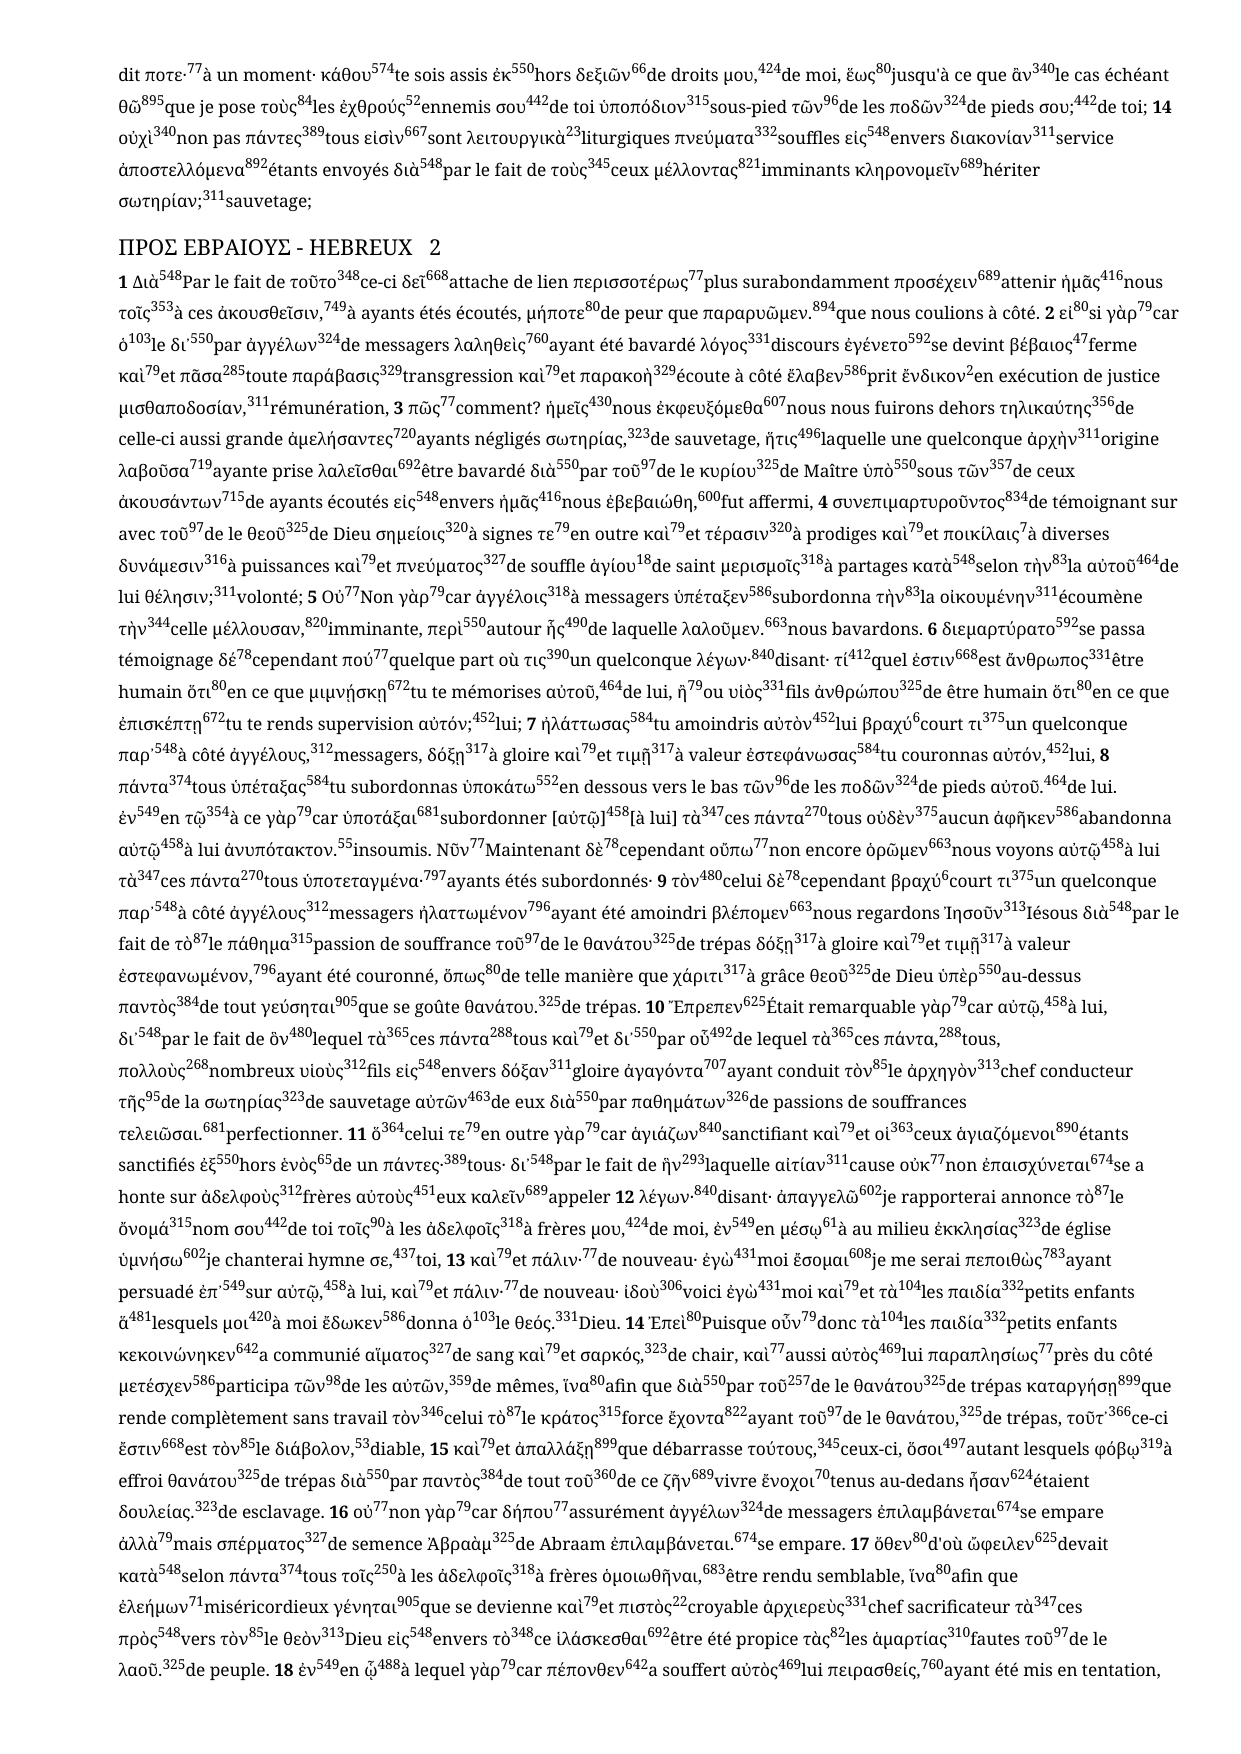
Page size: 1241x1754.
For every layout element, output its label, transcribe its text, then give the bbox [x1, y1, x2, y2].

text 1 Διὰ548Par le fait de τοῦτο348ce-ci δεῖ668attache de lien περισσοτέρως77plus surabondamment προσέχειν689attenir ἡμᾶς416nous τοῖς353à ces ἀκουσθεῖσιν,749à ayants étés écoutés, μήποτε80de peur que παραρυῶμεν.894que nous coulions à côté. 2 εἰ80si γὰρ79car ὁ103le δι᾽550par ἀγγέλων324de messagers λαληθεὶς760ayant été bavardé λόγος331discours ἐγένετο592se devint βέβαιος47ferme καὶ79et πᾶσα285toute παράβασις329transgression καὶ79et παρακοὴ329écoute à côté ἔλαβεν586prit ἔνδικον2en exécution de justice μισθαποδοσίαν,311rémunération, 3 πῶς77comment? ἡμεῖς430nous ἐκφευξόμεθα607nous nous fuirons dehors τηλικαύτης356de celle-ci aussi grande ἀμελήσαντες720ayants négligés σωτηρίας,323de sauvetage, ἥτις496laquelle une quelconque ἀρχὴν311origine λαβοῦσα719ayante prise λαλεῖσθαι692être bavardé διὰ550par τοῦ97de le κυρίου325de Maître ὑπὸ550sous τῶν357de ceux ἀκουσάντων715de ayants écoutés εἰς548envers ἡμᾶς416nous ἐβεβαιώθη,600fut affermi, 4 συνεπιμαρτυροῦντος834de témoignant sur avec τοῦ97de le θεοῦ325de Dieu σημείοις320à signes τε79en outre καὶ79et τέρασιν320à prodiges καὶ79et ποικίλαις7à diverses δυνάμεσιν316à puissances καὶ79et πνεύματος327de souffle ἁγίου18de saint μερισμοῖς318à partages κατὰ548selon τὴν83la αὐτοῦ464de lui θέλησιν;311volonté; 5 Οὐ77Non γὰρ79car ἀγγέλοις318à messagers ὑπέταξεν586subordonna τὴν83la οἰκουμένην311écoumène τὴν344celle μέλλουσαν,820imminante, περὶ550autour ἧς490de laquelle λαλοῦμεν.663nous bavardons. 6 διεμαρτύρατο592se passa témoignage δέ78cependant πού77quelque part où τις390un quelconque λέγων·840disant· τί412quel ἐστιν668est ἄνθρωπος331être humain ὅτι80en ce que μιμνῄσκῃ672tu te mémorises αὐτοῦ,464de lui, ἢ79ou υἱὸς331fils ἀνθρώπου325de être humain ὅτι80en ce que ἐπισκέπτῃ672tu te rends supervision αὐτόν;452lui; 7 ἠλάττωσας584tu amoindris αὐτὸν452lui βραχύ6court τι375un quelconque παρ᾽548à côté ἀγγέλους,312messagers, δόξῃ317à gloire καὶ79et τιμῇ317à valeur ἐστεφάνωσας584tu couronnas αὐτόν,452lui, 8 πάντα374tous ὑπέταξας584tu subordonnas ὑποκάτω552en dessous vers le bas τῶν96de les ποδῶν324de pieds αὐτοῦ.464de lui. ἐν549en τῷ354à ce γὰρ79car ὑποτάξαι681subordonner [αὐτῷ]458[à lui] τὰ347ces πάντα270tous οὐδὲν375aucun ἀφῆκεν586abandonna αὐτῷ458à lui ἀνυπότακτον.55insoumis. Νῦν77Maintenant δὲ78cependant οὔπω77non encore ὁρῶμεν663nous voyons αὐτῷ458à lui τὰ347ces πάντα270tous ὑποτεταγμένα·797ayants étés subordonnés· 9 τὸν480celui δὲ78cependant βραχύ6court τι375un quelconque παρ᾽548à côté ἀγγέλους312messagers ἠλαττωμένον796ayant été amoindri βλέπομεν663nous regardons Ἰησοῦν313Iésous διὰ548par le fait de τὸ87le πάθημα315passion de souffrance τοῦ97de le θανάτου325de trépas δόξῃ317à gloire καὶ79et τιμῇ317à valeur ἐστεφανωμένον,796ayant été couronné, ὅπως80de telle manière que χάριτι317à grâce θεοῦ325de Dieu ὑπὲρ550au-dessus παντὸς384de tout γεύσηται905que se goûte θανάτου.325de trépas. 10 Ἔπρεπεν625Était remarquable γὰρ79car αὐτῷ,458à lui, δι᾽548par le fait de ὃν480lequel τὰ365ces πάντα288tous καὶ79et δι᾽550par οὗ492de lequel τὰ365ces πάντα,288tous, πολλοὺς268nombreux υἱοὺς312fils εἰς548envers δόξαν311gloire ἀγαγόντα707ayant conduit τὸν85le ἀρχηγὸν313chef conducteur τῆς95de la σωτηρίας323de sauvetage αὐτῶν463de eux διὰ550par παθημάτων326de passions de souffrances τελειῶσαι.681perfectionner. 11 ὅ364celui τε79en outre γὰρ79car ἁγιάζων840sanctifiant καὶ79et οἱ363ceux ἁγιαζόμενοι890étants sanctifiés ἐξ550hors ἑνὸς65de un πάντες·389tous· δι᾽548par le fait de ἣν293laquelle αἰτίαν311cause οὐκ77non ἐπαισχύνεται674se a honte sur ἀδελφοὺς312frères αὐτοὺς451eux καλεῖν689appeler 12 λέγων·840disant· ἀπαγγελῶ602je rapporterai annonce τὸ87le ὄνομά315nom σου442de toi τοῖς90à les ἀδελφοῖς318à frères μου,424de moi, ἐν549en μέσῳ61à au milieu ἐκκλησίας323de église ὑμνήσω602je chanterai hymne σε,437toi, 13 καὶ79et πάλιν·77de nouveau· ἐγὼ431moi ἔσομαι608je me serai πεποιθὼς783ayant persuadé ἐπ᾽549sur αὐτῷ,458à lui, καὶ79et πάλιν·77de nouveau· ἰδοὺ306voici ἐγὼ431moi καὶ79et τὰ104les παιδία332petits enfants ἅ481lesquels μοι420à moi ἔδωκεν586donna ὁ103le θεός.331Dieu. 14 Ἐπεὶ80Puisque οὖν79donc τὰ104les παιδία332petits enfants κεκοινώνηκεν642a communié αἵματος327de sang καὶ79et σαρκός,323de chair, καὶ77aussi αὐτὸς469lui παραπλησίως77près du côté μετέσχεν586participa τῶν98de les αὐτῶν,359de mêmes, ἵνα80afin que διὰ550par τοῦ257de le θανάτου325de trépas καταργήσῃ899que rende complètement sans travail τὸν346celui τὸ87le κράτος315force ἔχοντα822ayant τοῦ97de le θανάτου,325de trépas, τοῦτ᾽366ce-ci ἔστιν668est τὸν85le διάβολον,53diable, 15 καὶ79et ἀπαλλάξῃ899que débarrasse τούτους,345ceux-ci, ὅσοι497autant lesquels φόβῳ319à effroi θανάτου325de trépas διὰ550par παντὸς384de tout τοῦ360de ce ζῆν689vivre ἔνοχοι70tenus au-dedans ἦσαν624étaient δουλείας.323de esclavage. 16 οὐ77non γὰρ79car δήπου77assurément ἀγγέλων324de messagers ἐπιλαμβάνεται674se empare ἀλλὰ79mais σπέρματος327de semence Ἀβραὰμ325de Abraam ἐπιλαμβάνεται.674se empare. 17 ὅθεν80d'où ὤφειλεν625devait κατὰ548selon πάντα374tous τοῖς250à les ἀδελφοῖς318à frères ὁμοιωθῆναι,683être rendu semblable, ἵνα80afin que ἐλεήμων71miséricordieux γένηται905que se devienne καὶ79et πιστὸς22croyable ἀρχιερεὺς331chef sacrificateur τὰ347ces πρὸς548vers τὸν85le θεὸν313Dieu εἰς548envers τὸ348ce ἱλάσκεσθαι692être été propice τὰς82les ἁμαρτίας310fautes τοῦ97de le λαοῦ.325de peuple. 18 ἐν549en ᾧ488à lequel γὰρ79car πέπονθεν642a souffert αὐτὸς469lui πειρασθείς,760ayant été mis en tentation, δύναται674se peut τοῖς351à ceux πειραζομένοις879à étants mis en tentation βοηθῆσαι.681aider. [118, 266, 1181, 1682]
text 1 Πολυμερῶς77En plusieurs parties καὶ79et πολυτρόπως77en plusieurs tournures πάλαι77vieillement ὁ103le θεὸς331Dieu λαλήσας721ayant bavardé τοῖς90à les πατράσιν318à pères ἐν549en τοῖς90à les προφήταις318à prophètes 2 ἐπ᾽550sur ἐσχάτου67de dernier τῶν94de les ἡμερῶν322de journées τούτων147de celles-ci ἐλάλησεν586bavarda ἡμῖν419à nous ἐν549en υἱῷ,319à fils, ὃν480lequel ἔθηκεν586posa κληρονόμον313héritier πάντων,385de tous, δι᾽550par οὗ492de lequel καὶ77aussi ἐποίησεν586fit τοὺς84les αἰῶνας·312ères· 3 ὃς498lequel ὢν840étant ἀπαύγασμα333reflet τῆς255de la δόξης323de gloire καὶ79et χαρακτὴρ331caractère τῆς95de la ὑποστάσεως323de soutenance αὐτοῦ,464de lui, φέρων840portant τε79en outre τὰ347ces πάντα270tous τῷ93à le ῥήματι321à oral τῆς95de la δυνάμεως323de puissance αὐτοῦ,464de lui, καθαρισμὸν313purification τῶν94de les ἁμαρτιῶν322de fautes ποιησάμενος740se ayant fait ἐκάθισεν586assit ἐν549en δεξιᾷ57à droite τῆς95de la μεγαλωσύνης323de majesté ἐν549en ὑψηλοῖς,60à hauts, 4 τοσούτῳ354à aussi grand κρείττων47meilleur γενόμενος740se ayant devenu τῶν96de les ἀγγέλων324de messagers ὅσῳ488à autant lequel διαφορώτερον55plus différent παρ᾽548à côté αὐτοὺς451eux κεκληρονόμηκεν642a hérité ὄνομα.315nom. 5 Τίνι401à Quel γὰρ79car εἶπέν586dit ποτε77à un moment τῶν96de les ἀγγέλων·324de messagers· υἱός331fils μου424de moi εἶ666tu es σύ,448toi, ἐγὼ431moi σήμερον77aujourd'hui γεγέννηκά638j'ai engendré σε;437toi; καὶ79et πάλιν·77de nouveau· ἐγὼ431moi ἔσομαι608je me serai αὐτῷ458à lui εἰς548envers πατέρα,313père, καὶ79et αὐτὸς469lui ἔσται612se sera μοι420à moi εἰς548envers υἱόν;313fils; 6 ὅταν80lorsque le cas échéant δὲ78cependant πάλιν77de nouveau εἰσαγάγῃ899que conduise à l'intérieur τὸν245le πρωτότοκον53premier-né εἰς548envers τὴν83la οἰκουμένην,311écoumène, λέγει·668dit· καὶ79et προσκυνησάτωσαν555prosternent vers αὐτῷ458à lui πάντες286tous ἄγγελοι330messagers θεοῦ.325de Dieu. 7 καὶ79et πρὸς548vers μὲν79certes τοὺς84les ἀγγέλους312messagers λέγει·668dit· ὁ364celui ποιῶν840faisant τοὺς84les ἀγγέλους312messagers αὐτοῦ464de lui πνεύματα314souffles καὶ79et τοὺς84les λειτουργοὺς312liturges αὐτοῦ464de lui πυρὸς327de feu φλόγα,311flamme, 8 πρὸς548vers δὲ78cependant τὸν85le υἱόν·313fils· ὁ103le θρόνος331trône σου442de toi ὁ109le θεὸς337Dieu εἰς548envers τὸν85le αἰῶνα313ère τοῦ97de le αἰῶνος,325de ère, καὶ79et ἡ101la ῥάβδος329bâton τῆς95de la εὐθύτητος323de rectitude ῥάβδος329bâton τῆς95de la βασιλείας323de royauté αὐτοῦ.464de lui. 9 ἠγάπησας584tu aimas δικαιοσύνην311justice καὶ79et ἐμίσησας584tu haïs ἀνομίαν·311illégalité· διὰ548par le fait de τοῦτο348ce-ci ἔχρισέν586oignit σε437toi ὁ103le θεὸς331Dieu ὁ103le θεός331Dieu σου442de toi ἔλαιον315huile d'olive ἀγαλλιάσεως323de exultation παρὰ548à côté τοὺς84les μετόχους52participants σου.442de toi. 10 καί·79et· σὺ448toi κατ᾽548selon ἀρχάς,310origines, κύριε,337Maître, τὴν83la γῆν311terre ἐθεμελίωσας,584tu fondas, καὶ79et ἔργα332travaux τῶν94de les χειρῶν322de mains σού442de toi εἰσιν667sont οἱ102les οὐρανοί·330cieux· 11 αὐτοὶ468eux ἀπολοῦνται,611se perdront au loin, σὺ448toi δὲ78cependant διαμένεις,666tu restes constamment, καὶ79et πάντες389tous ὡς80comme ἱμάτιον333himation παλαιωθήσονται,618seront rendu vieux, 12 καὶ79et ὡσεὶ80comme si περιβόλαιον315enveloppe ἑλίξεις604tu rouleras αὐτούς,451eux, ὡς80comme ἱμάτιον315himation καὶ77aussi ἀλλαγήσονται·618seront changé· σὺ448toi δὲ78cependant ὁ103le αὐτὸς364même εἶ666tu es καὶ79et τὰ104les ἔτη332ans σου442de toi οὐκ77non ἐκλείψουσιν.605éclipseront. 13 πρὸς548vers τίνα397quel δὲ78cependant τῶν96de les ἀγγέλων324de messagers εἴρηκέν642a dit ποτε·77à un moment· κάθου574te sois assis ἐκ550hors δεξιῶν66de droits μου,424de moi, ἕως80jusqu'à ce que ἂν340le cas échéant θῶ895que je pose τοὺς84les ἐχθρούς52ennemis σου442de toi ὑποπόδιον315sous-pied τῶν96de les ποδῶν324de pieds σου;442de toi; 14 οὐχὶ340non pas πάντες389tous εἰσὶν667sont λειτουργικὰ23liturgiques πνεύματα332souffles εἰς548envers διακονίαν311service ἀποστελλόμενα892étants envoyés διὰ548par le fait de τοὺς345ceux μέλλοντας821imminants κληρονομεῖν689hériter σωτηρίαν;311sauvetage; [118, 59, 1181, 213]
text ΠΡΟΣ ΕΒΡΑΙΟΥΣ - HEBREUX 2 [118, 231, 1181, 261]
